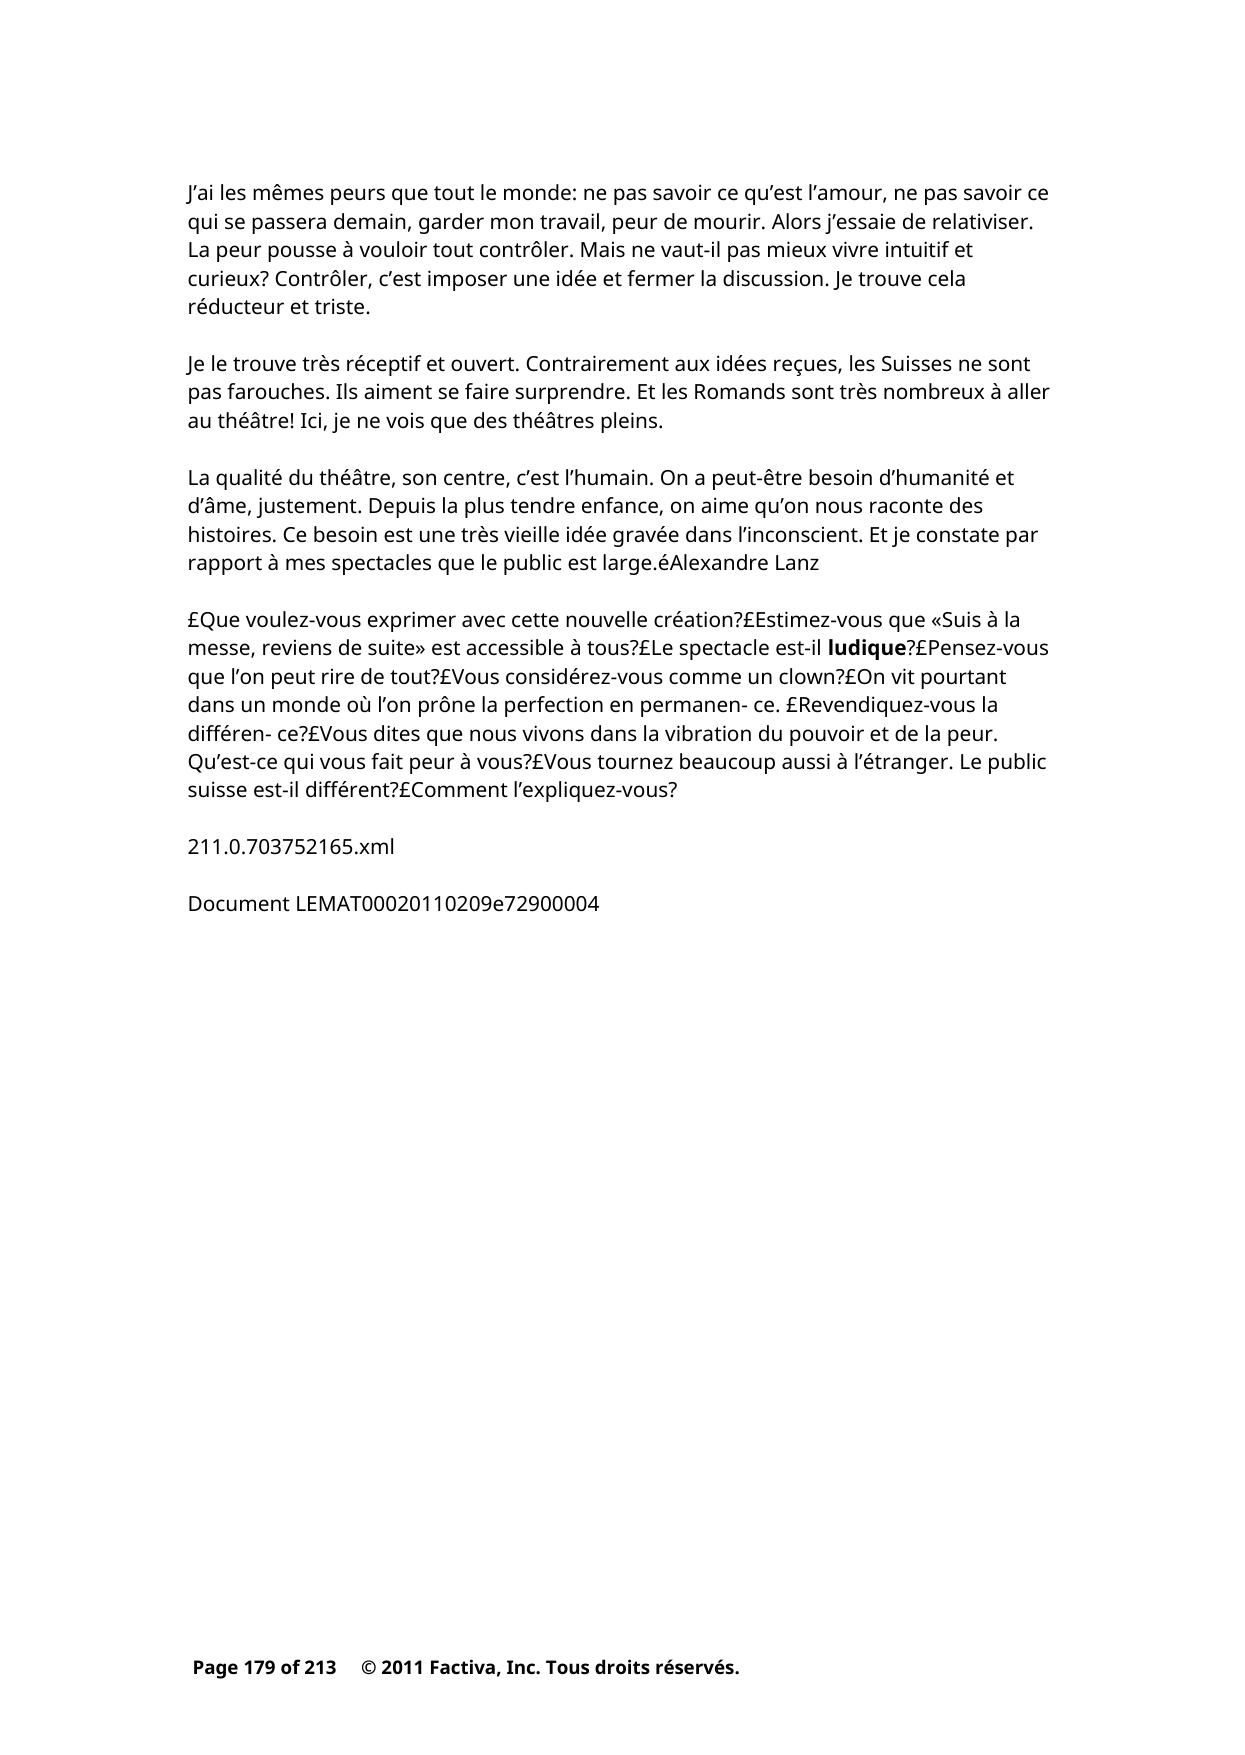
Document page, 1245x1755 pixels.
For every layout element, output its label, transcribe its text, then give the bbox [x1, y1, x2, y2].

text Je le trouve très réceptif et ouvert. Contrairement aux idées reçues, les Suisses ne sont pas farouches. Ils aiment se faire surprendre. Et les Romands sont très nombreux à aller au théâtre! Ici, je ne vois que des théâtres pleins. [187, 349, 1057, 434]
text J’ai les mêmes peurs que tout le monde: ne pas savoir ce qu’est l’amour, ne pas savoir ce qui se passera demain, garder mon travail, peur de mourir. Alors j’essaie de relativiser. La peur pousse à vouloir tout contrôler. Mais ne vaut-il pas mieux vivre intuitif et curieux? Contrôler, c’est imposer une idée et fermer la discussion. Je trouve cela réducteur et triste. [187, 178, 1057, 321]
text La qualité du théâtre, son centre, c’est l’humain. On a peut-être besoin d’humanité et d’âme, justement. Depuis la plus tendre enfance, on aime qu’on nous raconte des histoires. Ce besoin est une très vieille idée gravée dans l’inconscient. Et je constate par rapport à mes spectacles que le public est large.éAlexandre Lanz [187, 463, 1057, 577]
text Document LEMAT00020110209e72900004 [187, 889, 1057, 918]
text £Que voulez-vous exprimer avec cette nouvelle création?£Estimez-vous que «Suis à la messe, reviens de suite» est accessible à tous?£Le spectacle est-il ludique?£Pensez-vous que l’on peut rire de tout?£Vous considérez-vous comme un clown?£On vit pourtant dans un monde où l’on prône la perfection en permanen- ce. £Revendiquez-vous la différen- ce?£Vous dites que nous vivons dans la vibration du pouvoir et de la peur. Qu’est-ce qui vous fait peur à vous?£Vous tournez beaucoup aussi à l’étranger. Le public suisse est-il différent?£Comment l’expliquez-vous? [187, 605, 1057, 804]
text 211.0.703752165.xml [187, 832, 1057, 861]
